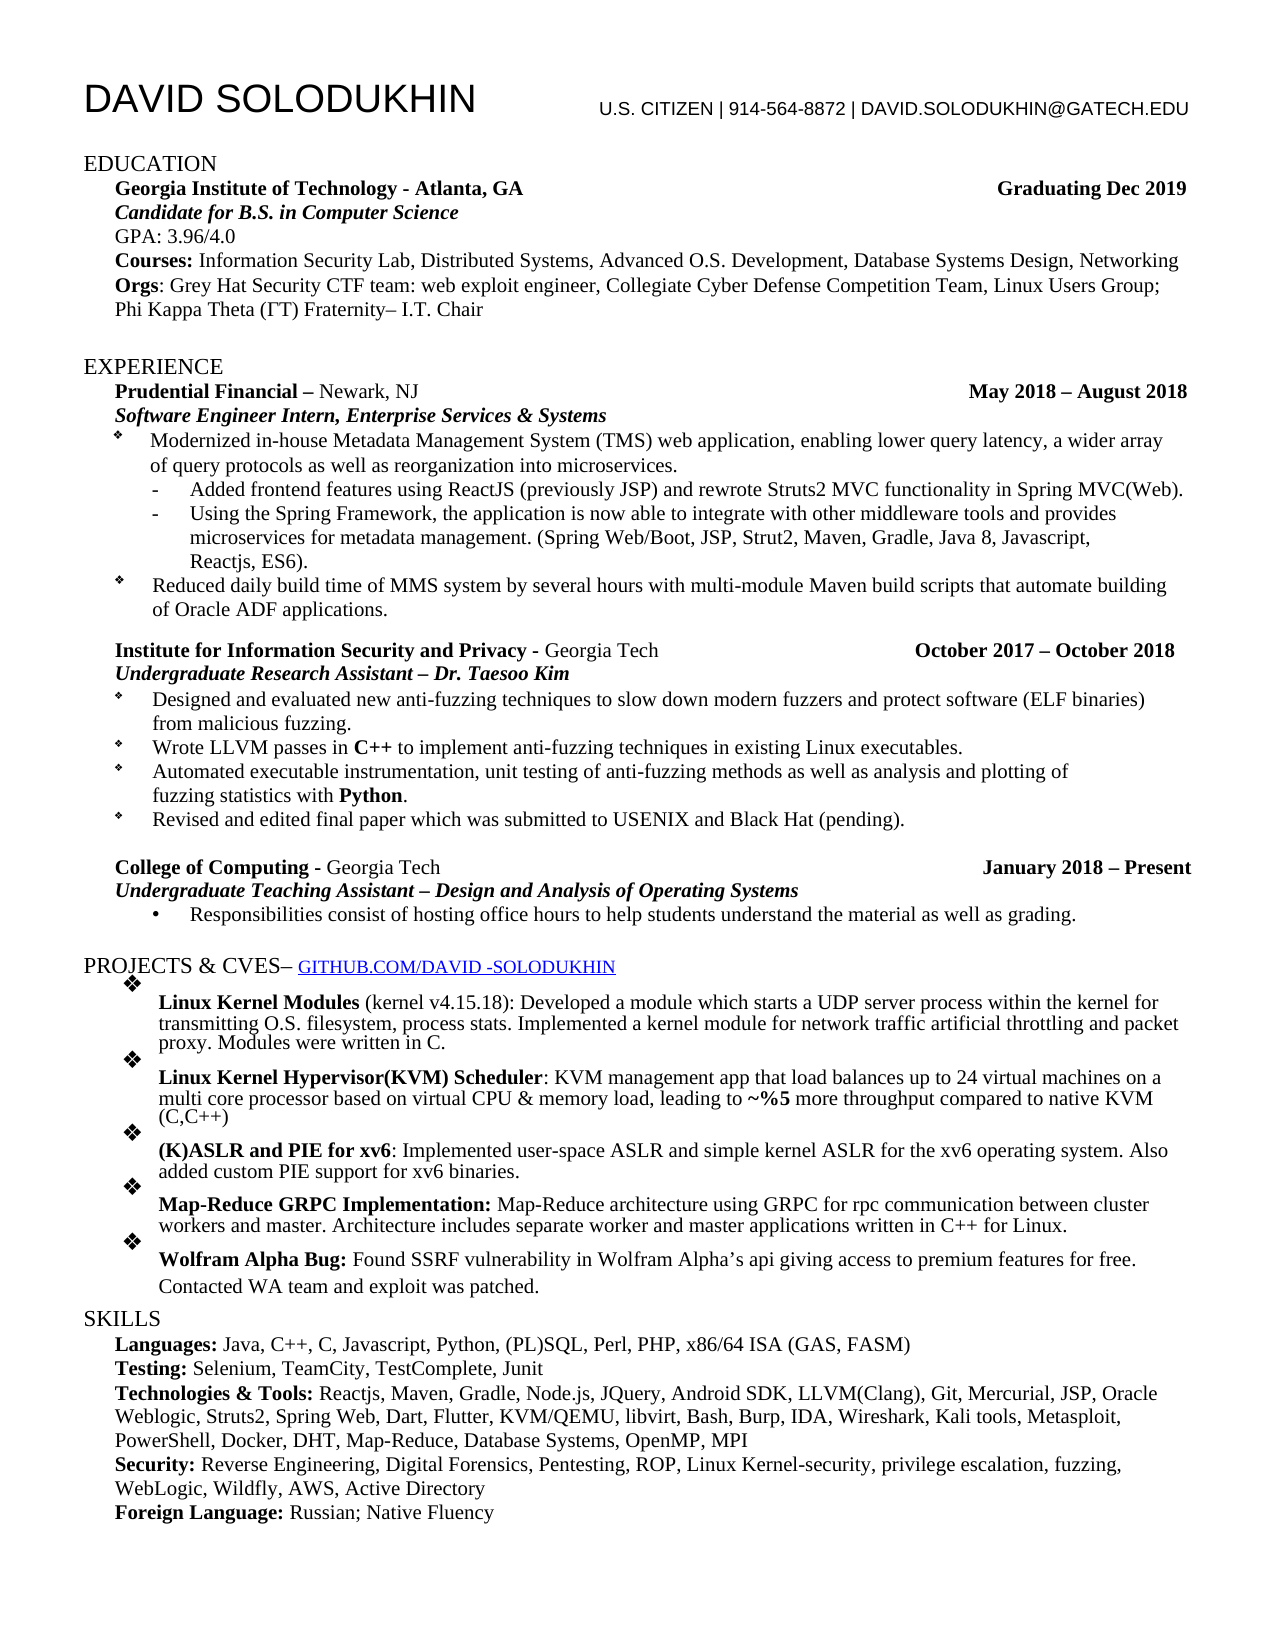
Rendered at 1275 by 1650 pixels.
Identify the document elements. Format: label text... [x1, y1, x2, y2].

text Technologies & Tools: Reactjs, Maven, Gradle, Node.js, JQuery, Android SDK, LLVM(Clang), Git, Mercurial, JSP, Oracle Weblogic, Struts2, Spring Web, Dart, Flutter, KVM/QEMU, libvirt, Bash, Burp, IDA, Wireshark, Kali tools, Metasploit, PowerShell, Docker, DHT, Map-Reduce, Database Systems, OpenMP, MPI [114, 1381, 1192, 1452]
text Languages: Java, C++, C, Javascript, Python, (PL)SQL, Perl, PHP, x86/64 ISA (GAS, FASM) [114, 1332, 1192, 1356]
text Security: Reverse Engineering, Digital Forensics, Pentesting, ROP, Linux Kernel-security, privilege escalation, fuzzing, WebLogic, Wildfly, AWS, Active Directory [114, 1452, 1192, 1500]
text DAVID SOLODUKHIN [83, 75, 519, 121]
list Wolfram Alpha Bug: Found SSRF vulnerability in Wolfram Alpha’s api giving access to premium features for free. [121, 1237, 1192, 1273]
text Georgia Institute of Technology - Atlanta, GA Graduating Dec 2019 [114, 176, 1192, 200]
text Candidate for B.S. in Computer Science [114, 200, 1192, 224]
text Software Engineer Intern, Enterprise Services & Systems [114, 403, 1192, 427]
text College of Computing - Georgia Tech January 2018 – Present [114, 855, 1192, 879]
text Courses: Information Security Lab, Distributed Systems, Advanced O.S. Development, Database Systems Design, Networking [114, 248, 1192, 272]
text PROJECTS & CVES– GITHUB.COM/DAVID -SOLODUKHIN [83, 952, 1192, 978]
text Institute for Information Security and Privacy - Georgia Tech October 2017 – October 2018 [114, 638, 1192, 662]
text SKILLS [83, 1306, 1192, 1332]
text EDUCATION [83, 150, 519, 176]
text Contacted WA team and exploit was patched. [158, 1276, 1192, 1297]
text Undergraduate Teaching Assistant – Design and Analysis of Operating Systems [114, 879, 1192, 903]
text Orgs: Grey Hat Security CTF team: web exploit engineer, Collegiate Cyber Defense Competition Team, Linux Users Group; Phi Kappa Theta (ΓΤ) Fraternity– I.T. Chair [114, 272, 1192, 321]
list Automated executable instrumentation, unit testing of anti-fuzzing methods as well as analysis and plotting of fuzzing statistics with Python. [114, 759, 1135, 807]
text Testing: Selenium, TeamCity, TestComplete, Junit [114, 1356, 1192, 1380]
list Using the Spring Framework, the application is now able to integrate with other middleware tools and provides microservices for metadata management. (Spring Web/Boot, JSP, Strut2, Maven, Gradle, Java 8, Javascript, Reactjs, ES6). [152, 501, 1162, 573]
list Designed and evaluated new anti-fuzzing techniques to slow down modern fuzzers and protect software (ELF binaries) from malicious fuzzing. [114, 687, 1146, 735]
text EXPERIENCE [83, 353, 1192, 379]
list Revised and edited final paper which was submitted to USENIX and Black Hat (pending). [114, 807, 1192, 831]
list Map-Reduce GRPC Implementation: Map-Reduce architecture using GRPC for rpc communication between cluster workers and master. Architecture includes separate worker and master applications written in C++ for Linux. [121, 1183, 1169, 1237]
list Linux Kernel Hypervisor(KVM) Scheduler: KVM management app that load balances up to 24 virtual machines on a multi core processor based on virtual CPU & memory load, leading to ~%5 more throughput compared to native KVM (C,C++) [121, 1056, 1169, 1128]
list Linux Kernel Modules (kernel v4.15.18): Developed a module which starts a UDP server process within the kernel for transmitting O.S. filesystem, process stats. Implemented a kernel module for network traffic artificial throttling and packet proxy. Modules were written in C. [121, 979, 1181, 1054]
list Added frontend features using ReactJS (previously JSP) and rewrote Struts2 MVC functionality in Spring MVC(Web). [152, 477, 1192, 501]
text Prudential Financial – Newark, NJ May 2018 – August 2018 [114, 379, 1192, 403]
list Modernized in-house Metadata Management System (TMS) web application, enabling lower query latency, a wider array of query protocols as well as reorganization into microservices. [112, 428, 1185, 477]
list Reduced daily build time of MMS system by several hours with multi-module Maven build scripts that automate building of Oracle ADF applications. [114, 573, 1189, 621]
list (K)ASLR and PIE for xv6: Implemented user-space ASLR and simple kernel ASLR for the xv6 operating system. Also added custom PIE support for xv6 binaries. [121, 1129, 1169, 1183]
list Responsibilities consist of hosting office hours to help students understand the material as well as grading. [152, 903, 1192, 926]
text GPA: 3.96/4.0 [114, 224, 1192, 248]
text U.S. CITIZEN | 914-564-8872 | DAVID.SOLODUKHIN@GATECH.EDU [594, 98, 1192, 119]
text Undergraduate Research Assistant – Dr. Taesoo Kim [114, 662, 1192, 685]
text Foreign Language: Russian; Native Fluency [114, 1500, 1192, 1524]
list Wrote LLVM passes in C++ to implement anti-fuzzing techniques in existing Linux executables. [114, 735, 1192, 759]
